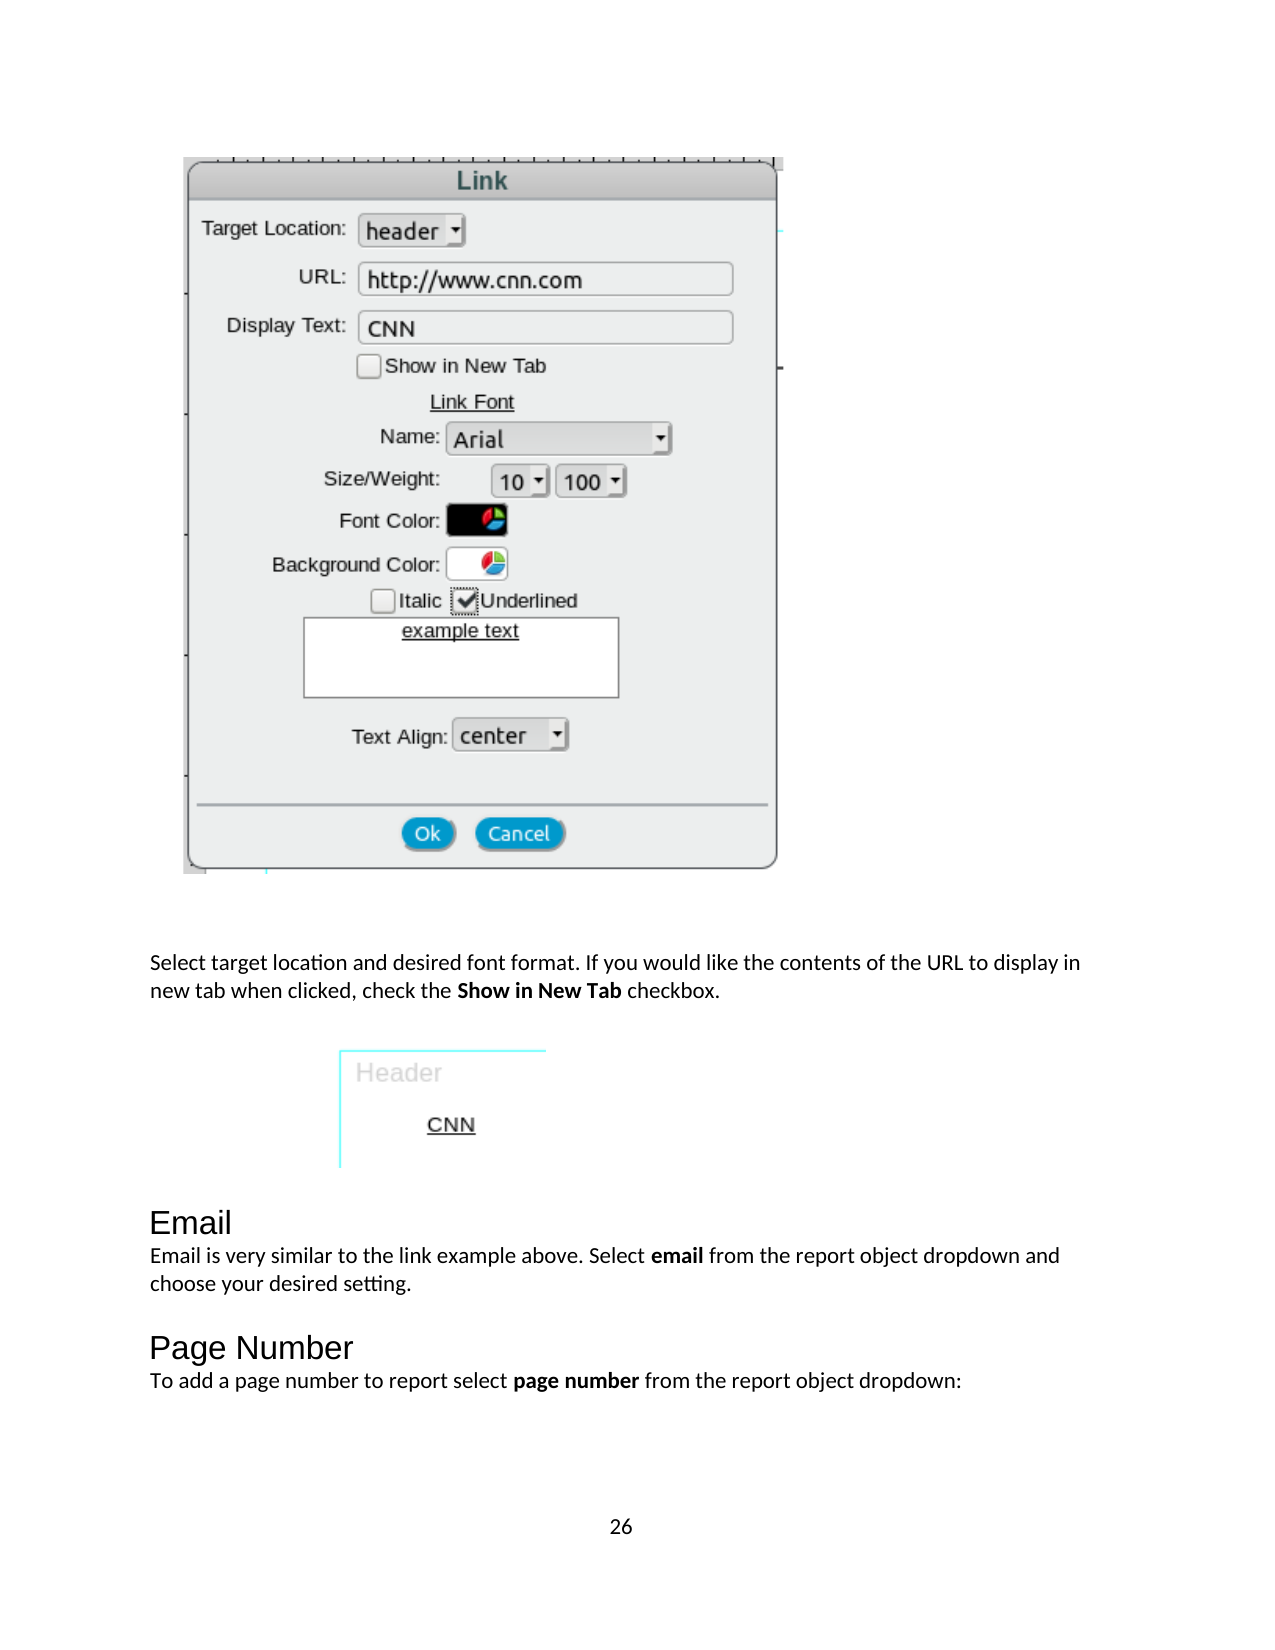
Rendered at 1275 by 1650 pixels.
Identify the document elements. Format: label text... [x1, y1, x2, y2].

picture [183, 157, 784, 874]
subtitle Page Number [139, 1328, 1102, 1367]
subtitle Email [139, 1203, 1102, 1241]
text To add a page number to report select page number from the report object dropdown: [150, 1367, 1102, 1395]
picture [325, 1038, 546, 1168]
text Select target location and desired font format. If you would like the contents of the URL to display in new tab when clicked, check the Show in New Tab checkbox. [150, 948, 1102, 1004]
text Email is very similar to the link example above. Select email from the report object dropdown and choose your desired setting. [150, 1241, 1102, 1297]
